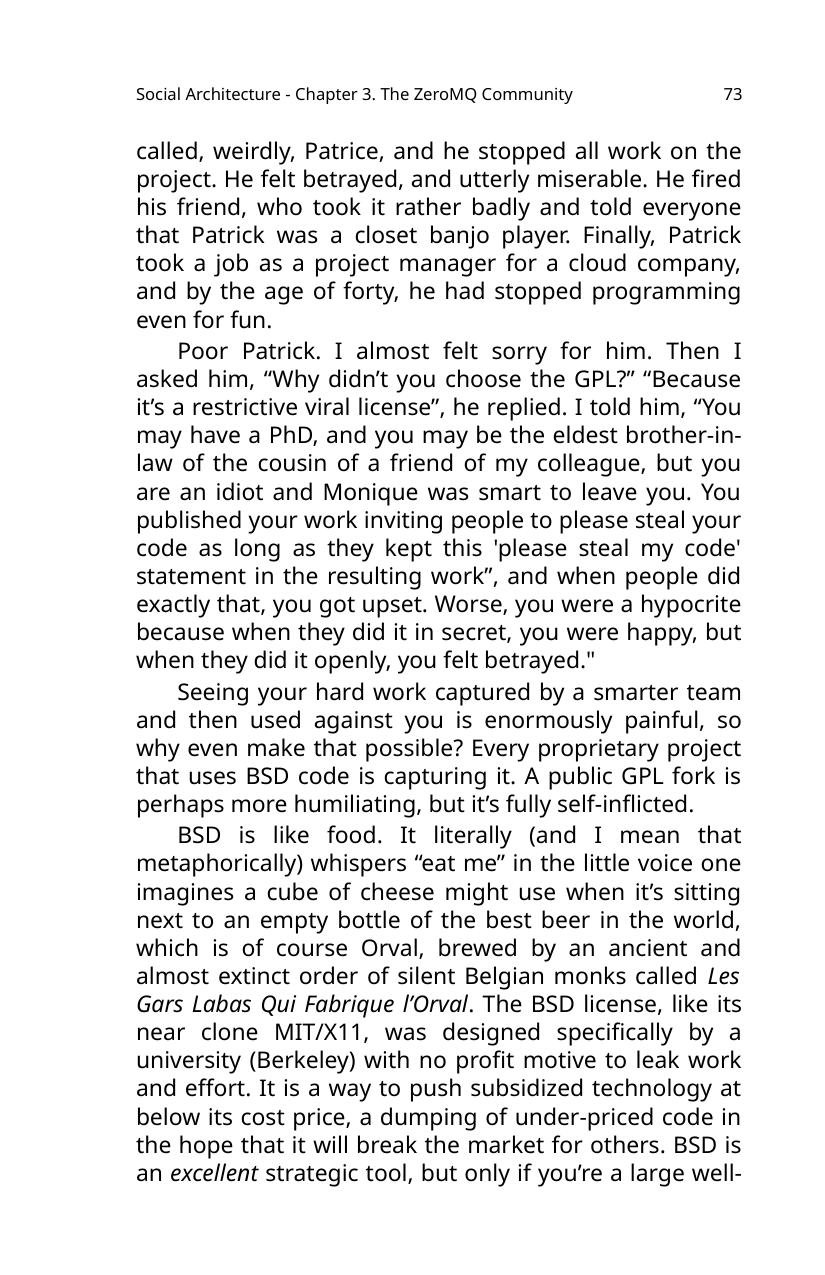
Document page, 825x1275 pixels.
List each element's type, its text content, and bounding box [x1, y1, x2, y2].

text called, weirdly, Patrice, and he stopped all work on the project. He felt betrayed, and utterly miserable. He fired his friend, who took it rather badly and told everyone that Patrick was a closet banjo player. Finally, Patrick took a job as a project manager for a cloud company, and by the age of forty, he had stopped programming even for fun. [136, 135, 742, 335]
text Seeing your hard work captured by a smarter team and then used against you is enormously painful, so why even make that possible? Every proprietary project that uses BSD code is capturing it. A public GPL fork is perhaps more humiliating, but it’s fully self-inflicted. [136, 676, 742, 819]
text BSD is like food. It literally (and I mean that metaphorically) whispers “eat me” in the little voice one imagines a cube of cheese might use when it’s sitting next to an empty bottle of the best beer in the world, which is of course Orval, brewed by an ancient and almost extinct order of silent Belgian monks called Les Gars Labas Qui Fabrique l’Orval. The BSD license, like its near clone MIT/X11, was designed specifically by a university (Berkeley) with no profit motive to leak work and effort. It is a way to push subsidized technology at below its cost price, a dumping of under-priced code in the hope that it will break the market for others. BSD is an excellent strategic tool, but only if you’re a large well- [136, 819, 742, 1188]
text Poor Patrick. I almost felt sorry for him. Then I asked him, “Why didn’t you choose the GPL?” “Because it’s a restrictive viral license”, he replied. I told him, “You may have a PhD, and you may be the eldest brother-in-law of the cousin of a friend of my colleague, but you are an idiot and Monique was smart to leave you. You published your work inviting people to please steal your code as long as they kept this 'please steal my code' statement in the resulting work”, and when people did exactly that, you got upset. Worse, you were a hypocrite because when they did it in secret, you were happy, but when they did it openly, you felt betrayed." [136, 335, 742, 676]
